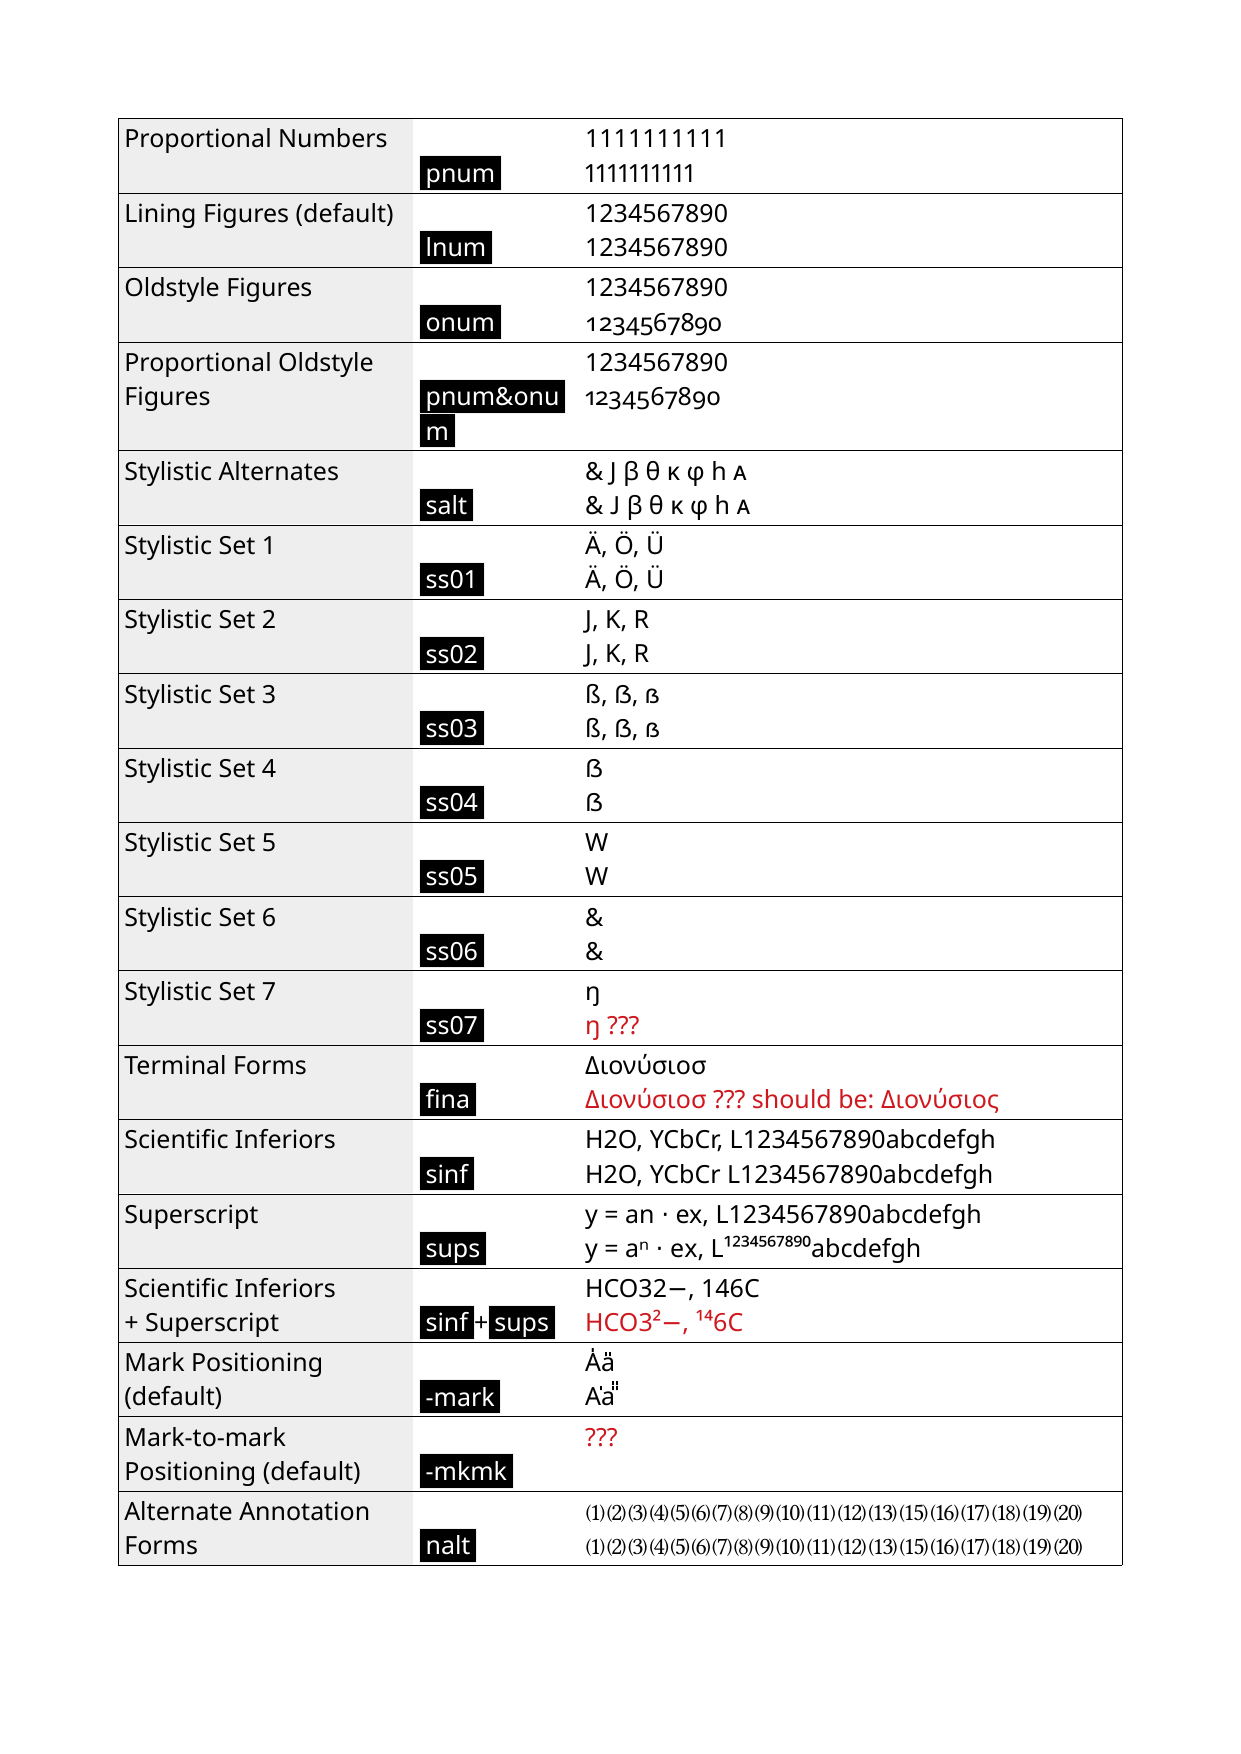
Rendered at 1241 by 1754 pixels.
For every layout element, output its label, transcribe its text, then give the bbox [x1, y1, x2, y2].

table_cell ß, ẞ, ß ß, ẞ, ß [579, 674, 1122, 748]
table_cell ŋ ŋ ??? [579, 971, 1122, 1045]
table_cell -mkmk [413, 1417, 579, 1491]
table_cell nalt [413, 1492, 579, 1565]
table_cell ss02 [413, 600, 579, 673]
table_cell Stylistic Alternates [119, 451, 413, 524]
table_cell Superscript [119, 1195, 413, 1268]
table_cell Stylistic Set 3 [119, 674, 413, 748]
table_cell ss06 [413, 897, 579, 970]
table_cell ss05 [413, 823, 579, 896]
table_cell pnum&onum [413, 343, 579, 450]
table_cell Scientific Inferiors [119, 1120, 413, 1193]
table_cell 1111111111 1111111111 [579, 119, 1122, 193]
table_cell Ä, Ö, Ü Ä, Ö, Ü [579, 526, 1122, 599]
table_cell & & [579, 897, 1122, 970]
table_cell 1234567890 1234567890 [579, 194, 1122, 267]
table_cell -mark [413, 1343, 579, 1416]
table_cell Lining Figures (default) [119, 194, 413, 267]
table_cell Stylistic Set 1 [119, 526, 413, 599]
table_cell ss04 [413, 749, 579, 822]
table_cell Oldstyle Figures [119, 268, 413, 342]
table_cell pnum [413, 119, 579, 193]
table_cell y = an ⋅ ex, L1234567890abcdefgh y = an ⋅ ex, L1234567890abcdefgh [579, 1195, 1122, 1268]
table_cell Scientific Inferiors + Superscript [119, 1269, 413, 1342]
table_cell Stylistic Set 2 [119, 600, 413, 673]
table_cell HCO32−, 146C HCO32−, 146C [579, 1269, 1122, 1342]
table_cell ẞ ẞ [579, 749, 1122, 822]
table_cell Mark Positioning (default) [119, 1343, 413, 1416]
table_cell ss01 [413, 526, 579, 599]
table_cell lnum [413, 194, 579, 267]
table_cell Stylistic Set 6 [119, 897, 413, 970]
table_cell onum [413, 268, 579, 342]
table_cell Stylistic Set 5 [119, 823, 413, 896]
table_cell Terminal Forms [119, 1046, 413, 1119]
table_cell Proportional Numbers [119, 119, 413, 193]
table_cell J, K, R J, K, R [579, 600, 1122, 673]
table_cell ss03 [413, 674, 579, 748]
table_cell H2O, YCbCr, L1234567890abcdefgh H2O, YCbCr L1234567890abcdefgh [579, 1120, 1122, 1193]
table_cell W W [579, 823, 1122, 896]
table_cell ⑴⑵⑶⑷⑸⑹⑺⑻⑼⑽⑾⑿⒀⒂⒃⒄⒅⒆⒇ ⑴⑵⑶⑷⑸⑹⑺⑻⑼⑽⑾⑿⒀⒂⒃⒄⒅⒆⒇ [579, 1492, 1122, 1565]
table_cell sinf [413, 1120, 579, 1193]
table_cell & J β θ κ φ h a & J β θ κ φ h a [579, 451, 1122, 524]
table_cell salt [413, 451, 579, 524]
table_cell Stylistic Set 7 [119, 971, 413, 1045]
table_cell Stylistic Set 4 [119, 749, 413, 822]
table_cell sups [413, 1195, 579, 1268]
table_cell sinf+sups [413, 1269, 579, 1342]
table_cell A̍a̎ A̍a̎̎ [579, 1343, 1122, 1416]
table_cell ??? [579, 1417, 1122, 1491]
table_cell Proportional Oldstyle Figures [119, 343, 413, 450]
table_cell fina [413, 1046, 579, 1119]
table_cell Διονύσιοσ Διονύσιοσ ??? should be: Διονύσιος [579, 1046, 1122, 1119]
table_cell ss07 [413, 971, 579, 1045]
table_cell 1234567890 1234567890 [579, 268, 1122, 342]
table_cell Alternate Annotation Forms [119, 1492, 413, 1565]
table_cell Mark-to-mark Positioning (default) [119, 1417, 413, 1491]
table_cell 1234567890 1234567890 [579, 343, 1122, 450]
